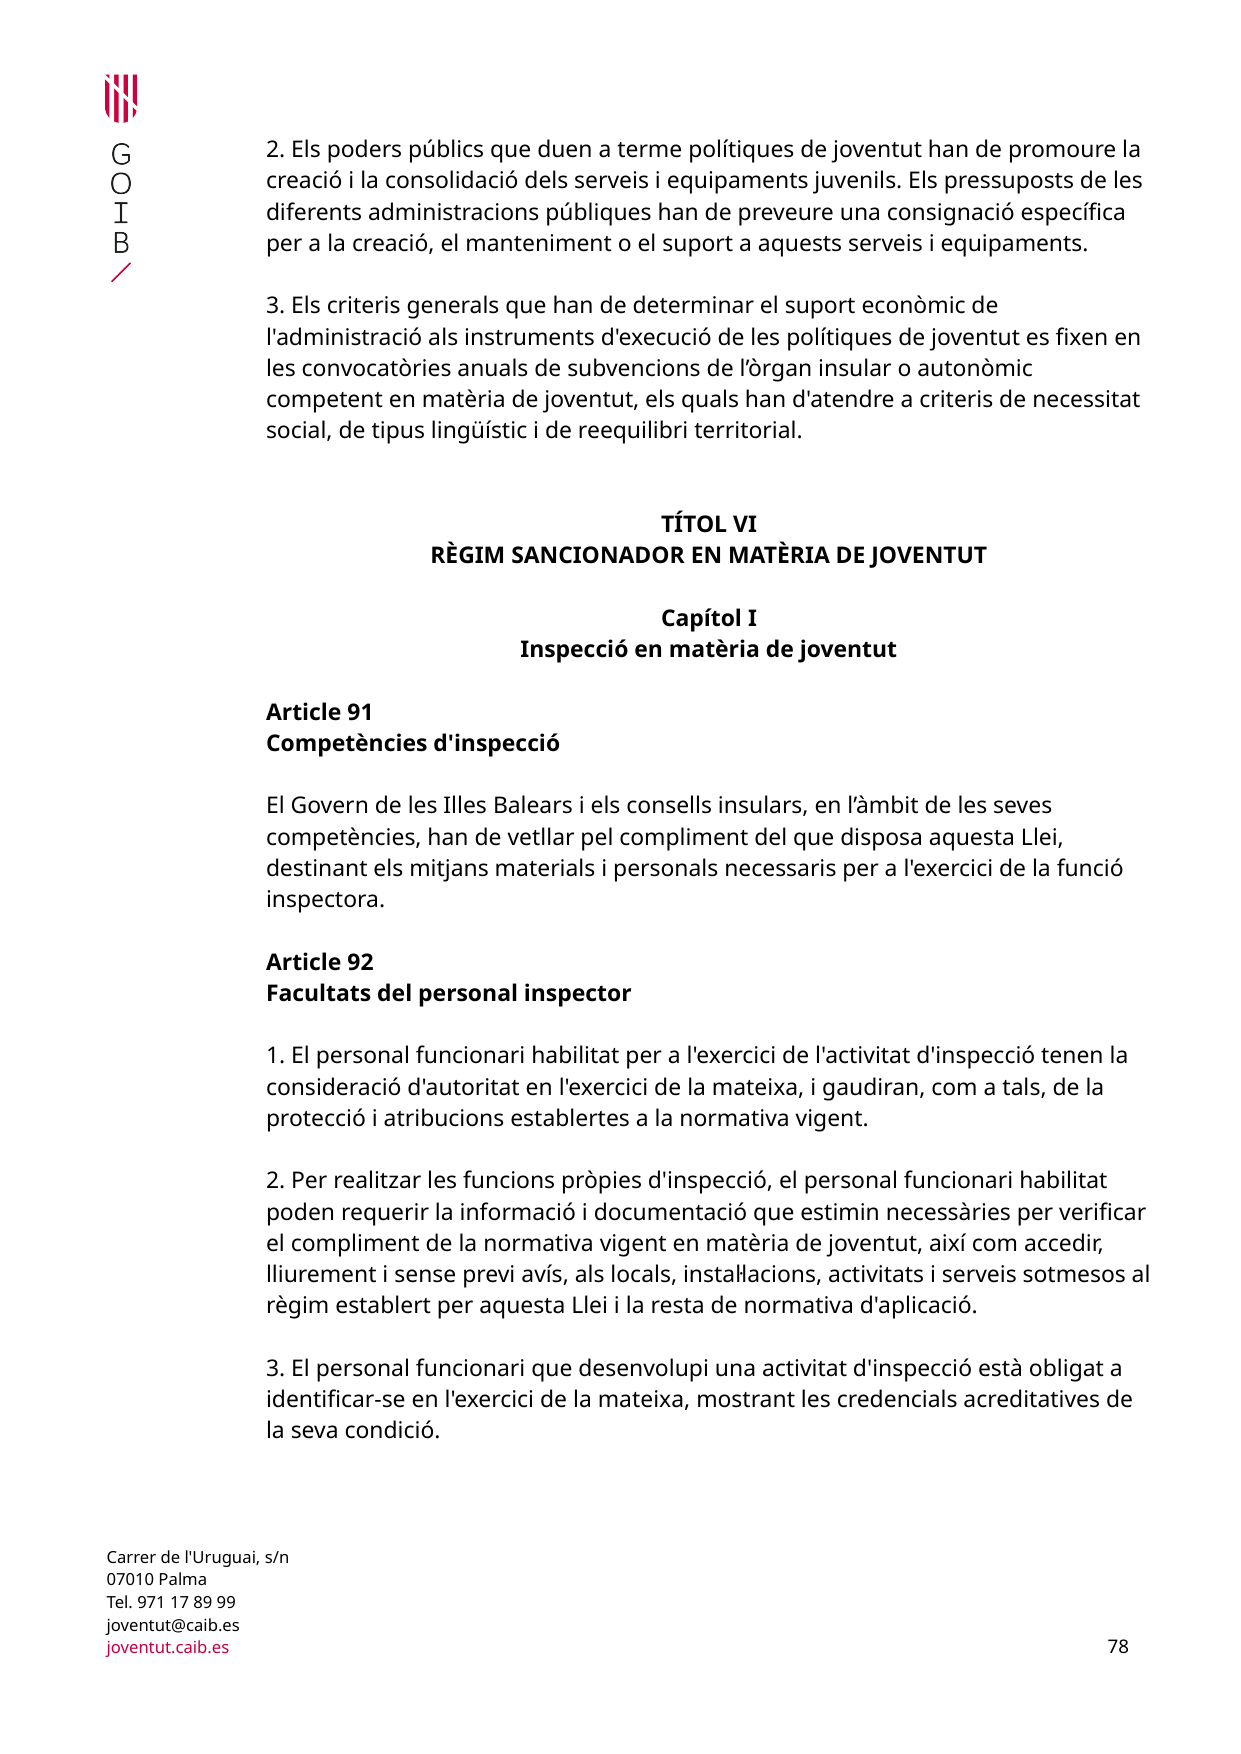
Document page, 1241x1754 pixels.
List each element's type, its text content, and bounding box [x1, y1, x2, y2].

text 3. El personal funcionari que desenvolupi una activitat d'inspecció està obligat a [266, 1352, 1152, 1383]
text Article 91 [266, 695, 1152, 727]
text identificar-se en l'exercici de la mateixa, mostrant les credencials acreditatives de la seva condició. [266, 1383, 1152, 1445]
text 3. Els criteris generals que han de determinar el suport econòmic de l'administració als instruments d'execució de les polítiques de joventut es fixen en les convocatòries anuals de subvencions de l’òrgan insular o autonòmic competent en matèria de joventut, els quals han d'atendre a criteris de necessitat social, de tipus lingüístic i de reequilibri territorial. [266, 289, 1152, 445]
text Competències d'inspecció [266, 727, 1152, 758]
text RÈGIM SANCIONADOR EN MATÈRIA DE JOVENTUT [266, 539, 1152, 570]
text El Govern de les Illes Balears i els consells insulars, en l’àmbit de les seves competències, han de vetllar pel compliment del que disposa aquesta Llei, destinant els mitjans materials i personals necessaris per a l'exercici de la funció inspectora. [266, 789, 1152, 914]
picture [76, 51, 166, 313]
text 1. El personal funcionari habilitat per a l'exercici de l'activitat d'inspecció tenen la consideració d'autoritat en l'exercici de la mateixa, i gaudiran, com a tals, de la protecció i atribucions establertes a la normativa vigent. [266, 1039, 1152, 1133]
text 2. Els poders públics que duen a terme polítiques de joventut han de promoure la creació i la consolidació dels serveis i equipaments juvenils. Els pressuposts de les diferents administracions públiques han de preveure una consignació específica per a la creació, el manteniment o el suport a aquests serveis i equipaments. [266, 133, 1152, 258]
text TÍTOL VI [266, 508, 1152, 539]
text Article 92 [266, 945, 1152, 977]
text Facultats del personal inspector [266, 977, 1152, 1008]
text 2. Per realitzar les funcions pròpies d'inspecció, el personal funcionari habilitat poden requerir la informació i documentació que estimin necessàries per verificar el compliment de la normativa vigent en matèria de joventut, així com accedir, lliurement i sense previ avís, als locals, instal·lacions, activitats i serveis sotmesos al règim establert per aquesta Llei i la resta de normativa d'aplicació. [266, 1164, 1152, 1320]
text Capítol I [266, 602, 1152, 633]
text Inspecció en matèria de joventut [266, 633, 1152, 664]
